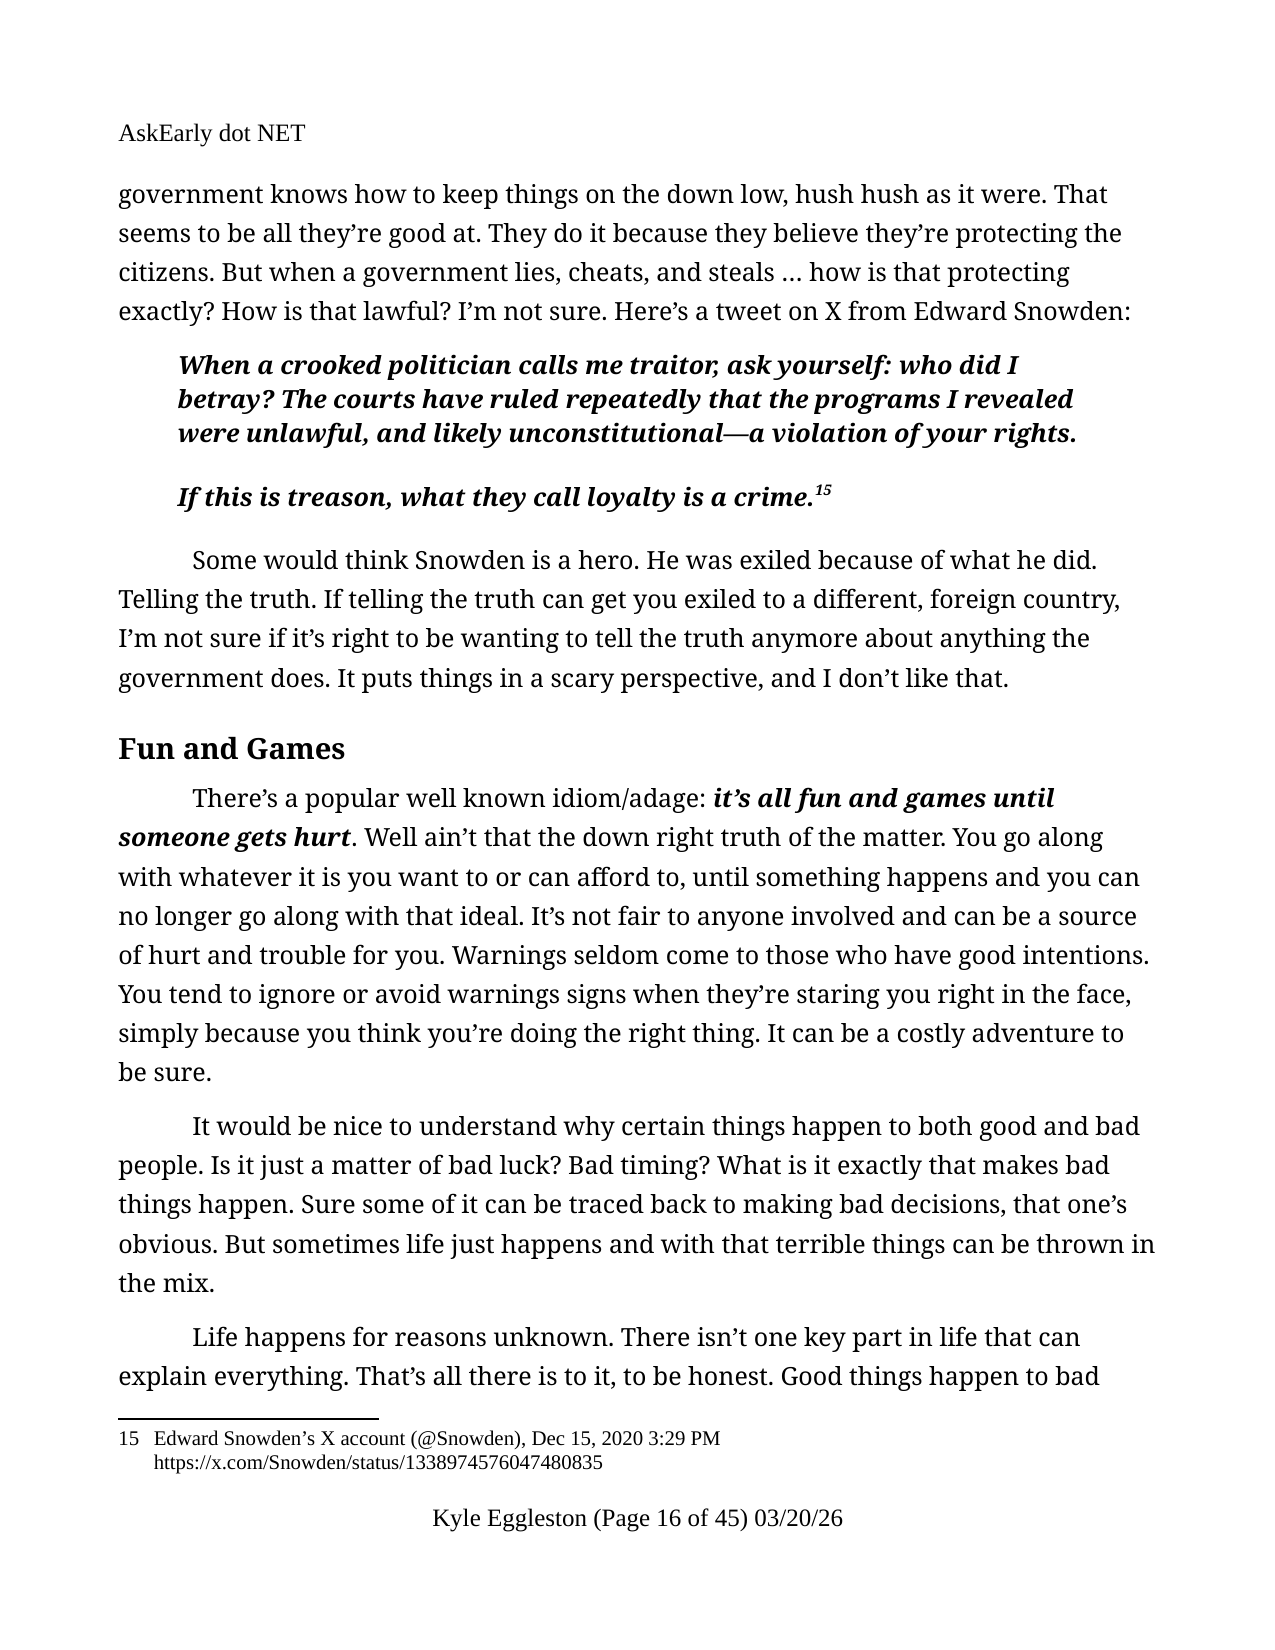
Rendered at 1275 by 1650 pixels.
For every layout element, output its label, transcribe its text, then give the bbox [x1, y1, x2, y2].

text It would be nice to understand why certain things happen to both good and bad people. Is it just a matter of bad luck? Bad timing? What is it exactly that makes bad things happen. Sure some of it can be traced back to making bad decisions, that one’s obvious. But sometimes life just happens and with that terrible things can be thrown in the mix. [118, 1109, 1157, 1299]
text When a crooked politician calls me traitor, ask yourself: who did I betray? The courts have ruled repeatedly that the programs I revealed were unlawful, and likely unconstitutional—a violation of your rights. [177, 348, 1098, 450]
subtitle Fun and Games [118, 729, 1157, 768]
text If this is treason, what they call loyalty is a crime. [177, 479, 1098, 513]
text Life happens for reasons unknown. There isn’t one key part in life that can explain everything. That’s all there is to it, to be honest. Good things happen to bad [118, 1319, 1157, 1392]
text Some would think Snowden is a hero. He was exiled because of what he did. Telling the truth. If telling the truth can get you exiled to a different, foreign country, I’m not sure if it’s right to be wanting to tell the truth anymore about anything the government does. It puts things in a scary perspective, and I don’t like that. [118, 543, 1157, 694]
text Edward Snowden’s X account (@Snowden), Dec 15, 2020 3:29 PM https://x.com/Snowden/status/1338974576047480835 [118, 1426, 1157, 1474]
text government knows how to keep things on the down low, hush hush as it were. That seems to be all they’re good at. They do it because they believe they’re protecting the citizens. But when a government lies, cheats, and steals … how is that protecting exactly? How is that lawful? I’m not sure. Here’s a tweet on X from Edward Snowden: [118, 176, 1157, 328]
text There’s a popular well known idiom/adage: it’s all fun and games until someone gets hurt. Well ain’t that the down right truth of the matter. You go along with whatever it is you want to or can afford to, until something happens and you can no longer go along with that ideal. It’s not fair to anyone involved and can be a source of hurt and trouble for you. Warnings seldom come to those who have good intentions. You tend to ignore or avoid warnings signs when they’re staring you right in the face, simply because you think you’re doing the right thing. It can be a costly adventure to be sure. [118, 781, 1157, 1089]
